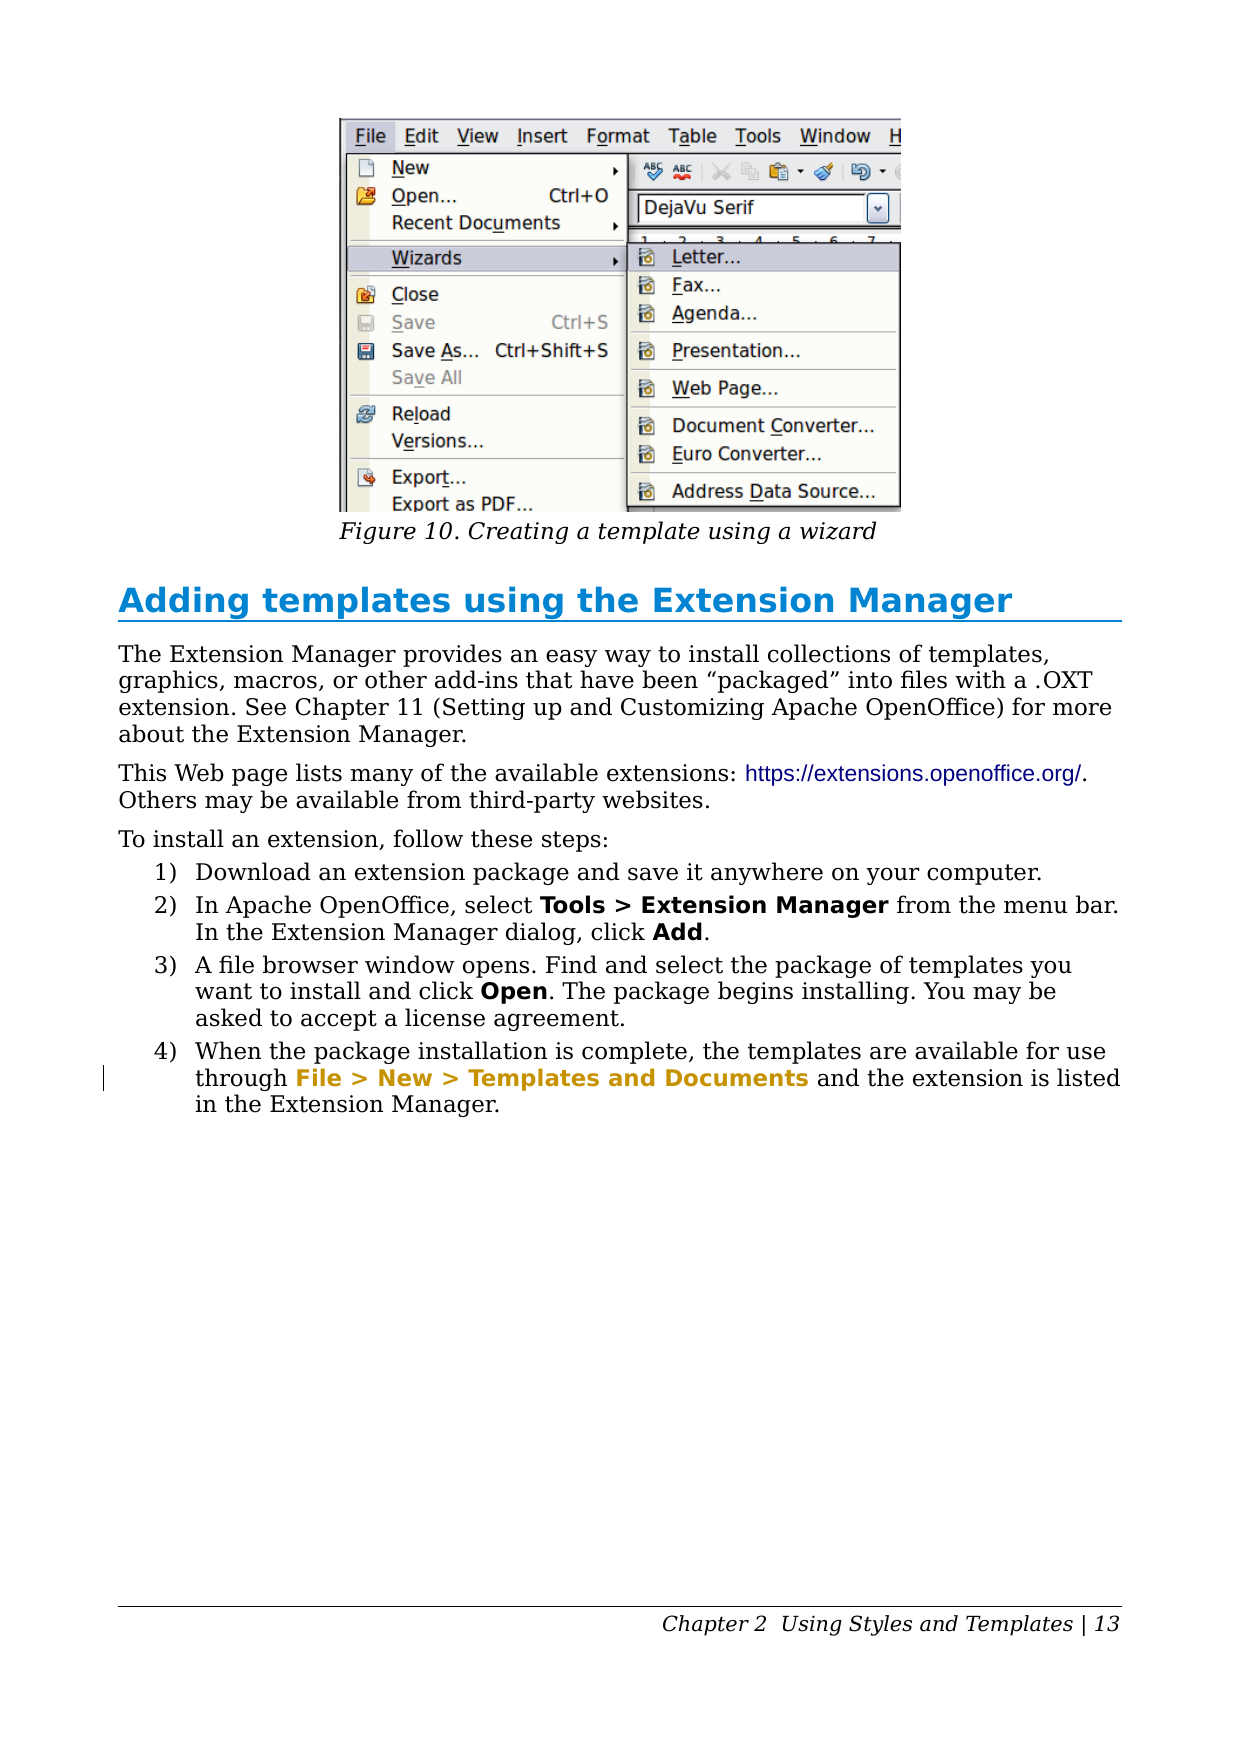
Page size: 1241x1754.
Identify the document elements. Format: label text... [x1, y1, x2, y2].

list Download an extension package and save it anywhere on your computer. [177, 859, 1122, 886]
subtitle Adding templates using the Extension Manager [118, 581, 1122, 620]
list In Apache OpenOffice, select Tools > Extension Manager from the menu bar. In the Extension Manager dialog, click Add. [177, 892, 1122, 946]
text This Web page lists many of the available extensions: https://extensions.openoffice.org/. Others may be available from third-party websites. [118, 760, 1122, 814]
list To install an extension, follow these steps: [118, 826, 1122, 853]
list A file browser window opens. Find and select the package of templates you want to install and click Open. The package begins installing. You may be asked to accept a license agreement. [177, 952, 1122, 1032]
picture [339, 118, 901, 512]
text Figure 10. Creating a template using a wizard [339, 518, 901, 545]
list When the package installation is complete, the templates are available for use through File > New > Templates and Documents and the extension is listed in the Extension Manager. [177, 1038, 1122, 1118]
text The Extension Manager provides an easy way to install collections of templates, graphics, macros, or other add-ins that have been “packaged” into files with a .OXT extension. See Chapter 11 (Setting up and Customizing Apache OpenOffice) for more about the Extension Manager. [118, 641, 1122, 748]
